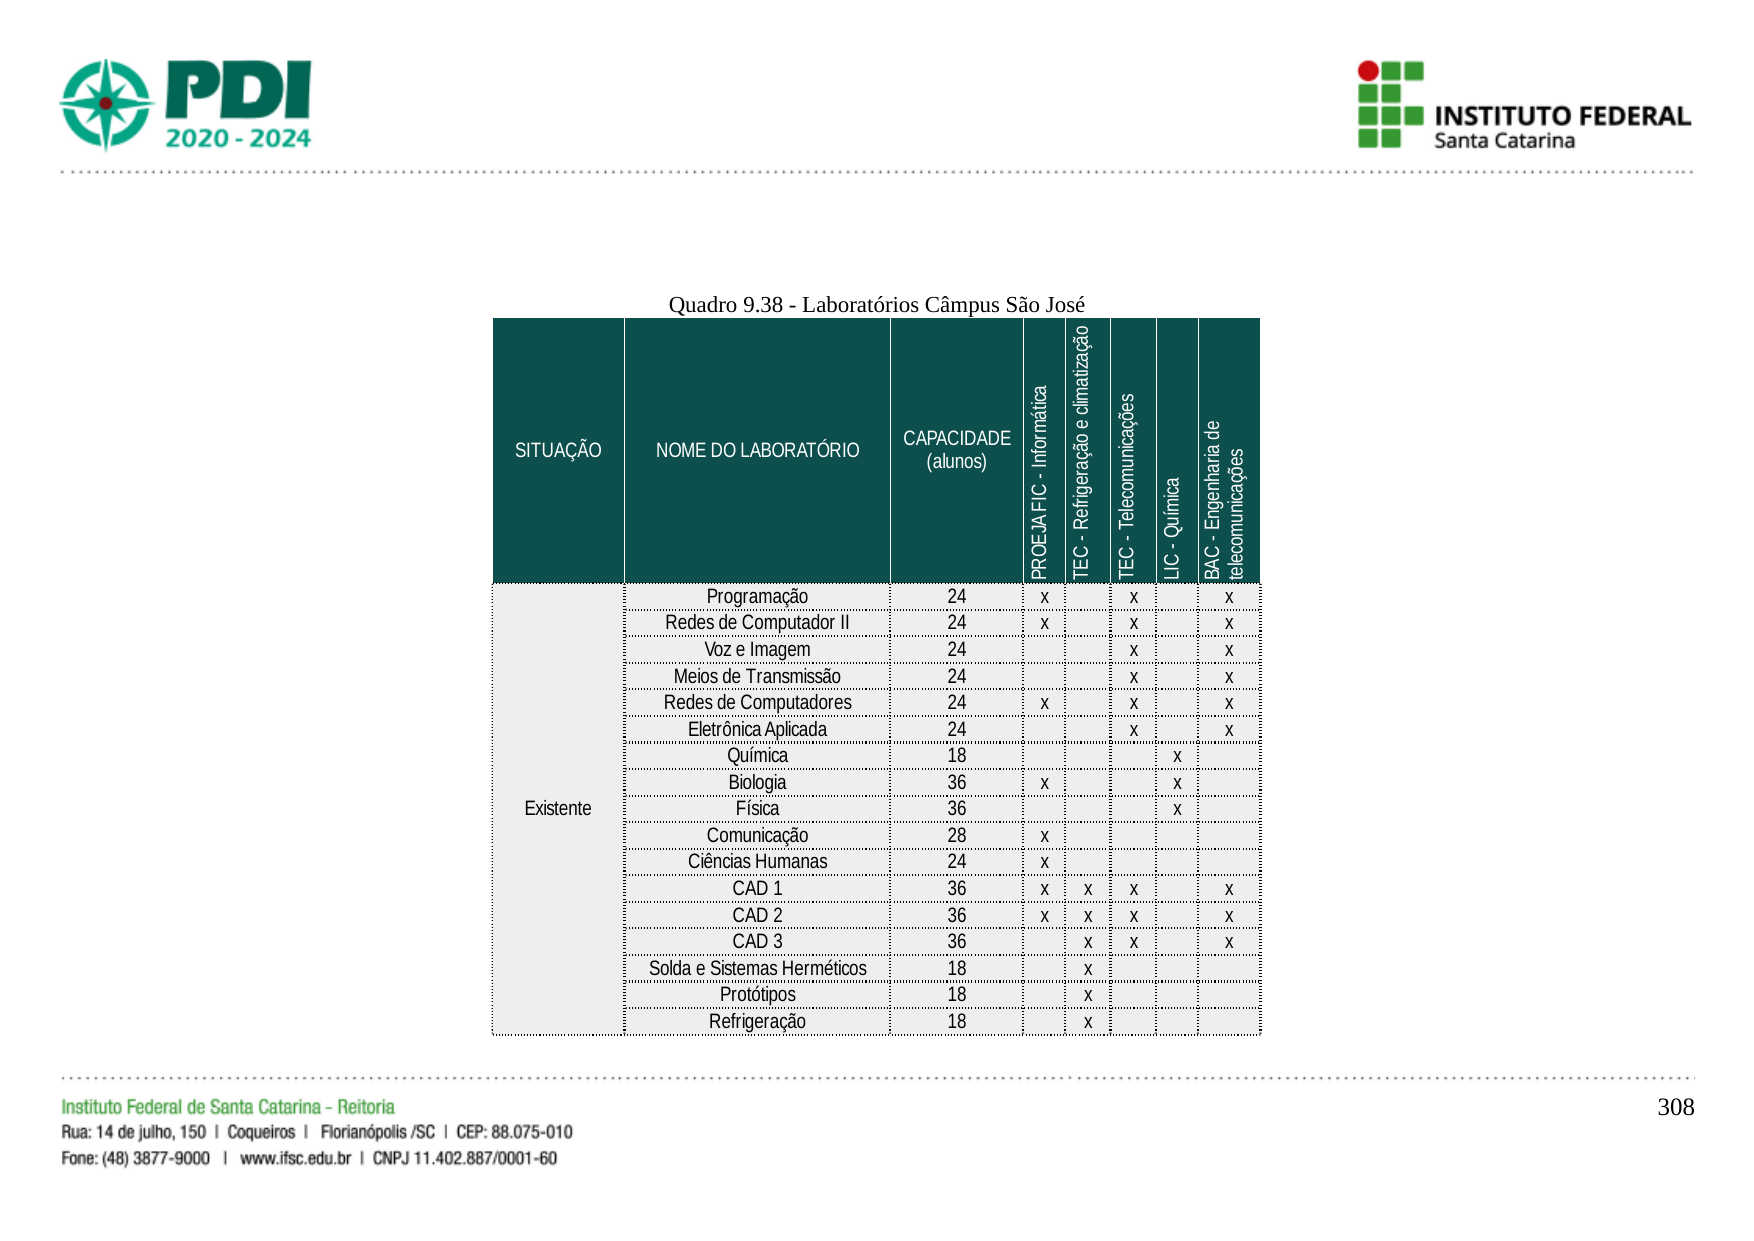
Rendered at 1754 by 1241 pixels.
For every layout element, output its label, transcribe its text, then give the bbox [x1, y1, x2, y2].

picture [59, 1062, 1695, 1182]
picture [59, 59, 1695, 178]
text Quadro 9.38 - Laboratórios Câmpus São José [492, 291, 1262, 583]
